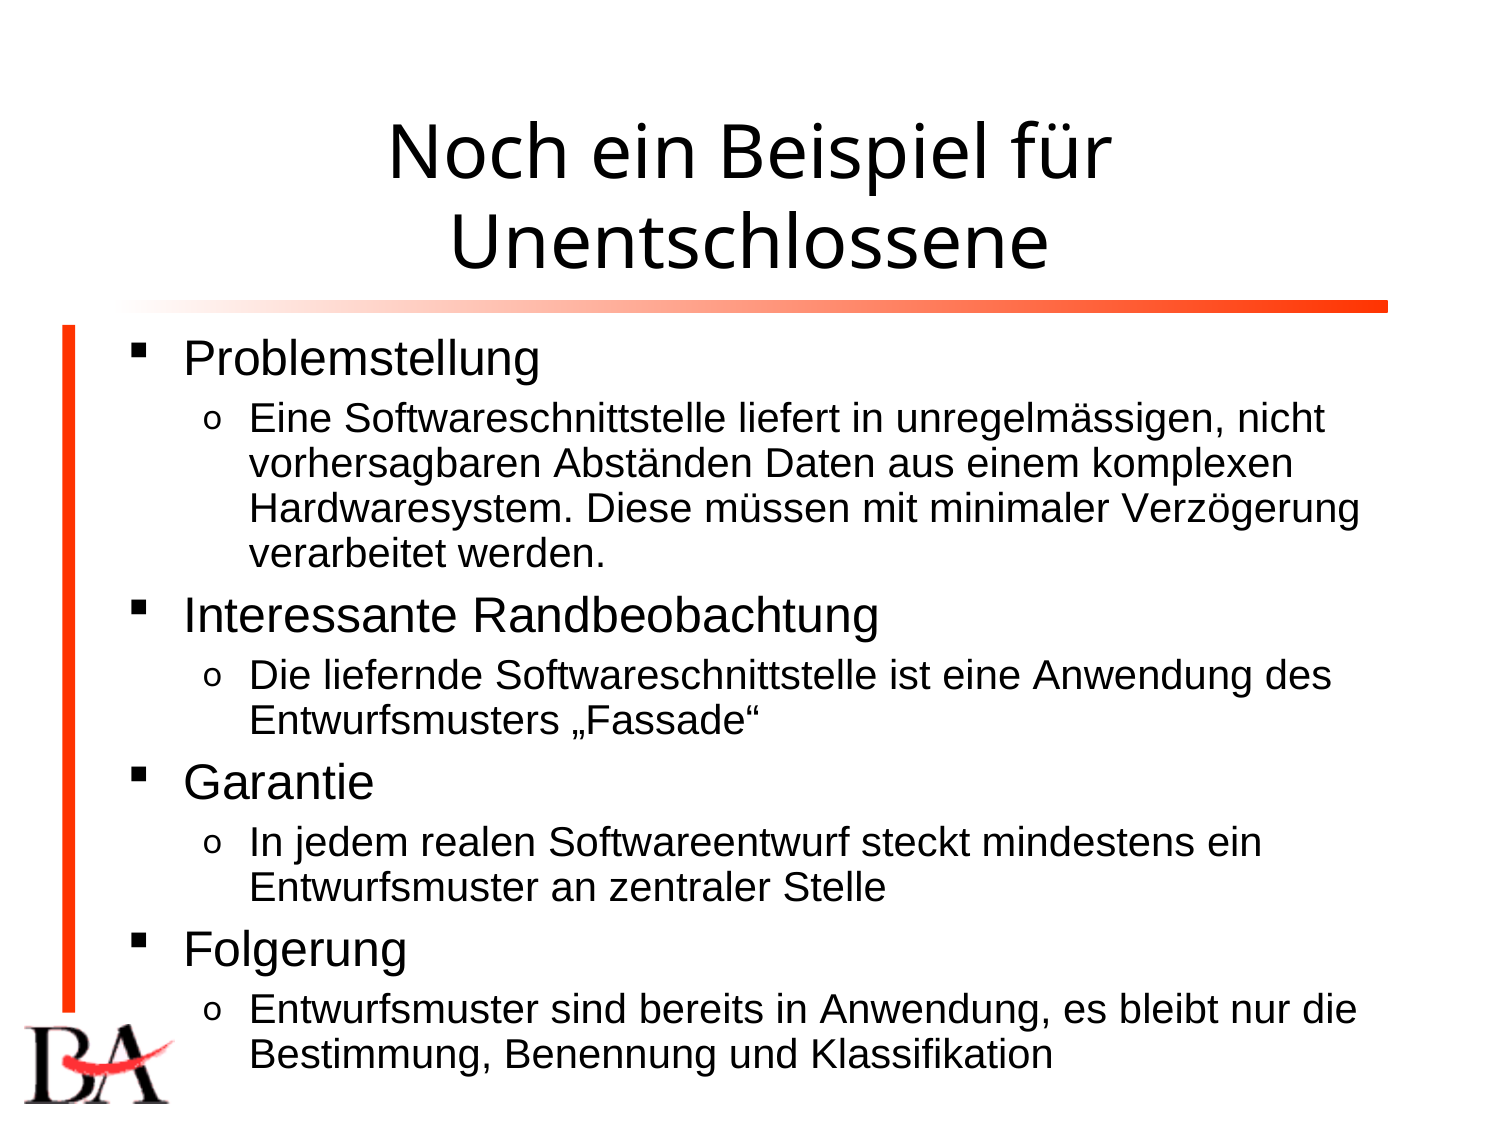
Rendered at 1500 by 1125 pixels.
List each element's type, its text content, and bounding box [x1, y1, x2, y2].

list Problemstellung Eine Softwareschnittstelle liefert in unregelmässigen, nicht vorhersagbaren Abständen Daten aus einem komplexen Hardwaresystem. Diese müssen mit minimaler Verzögerung verarbeitet werden. Interessante Randbeobachtung Die liefernde Softwareschnittstelle ist eine Anwendung des Entwurfsmusters „Fassade“ Garantie In jedem realen Softwareentwurf steckt mindestens ein Entwurfsmuster an zentraler Stelle Folgerung Entwurfsmuster sind bereits in Anwendung, es bleibt nur die Bestimmung, Benennung und Klassifikation [112, 324, 1388, 1086]
title Noch ein Beispiel für Unentschlossene [112, 96, 1388, 292]
picture [24, 1024, 175, 1104]
